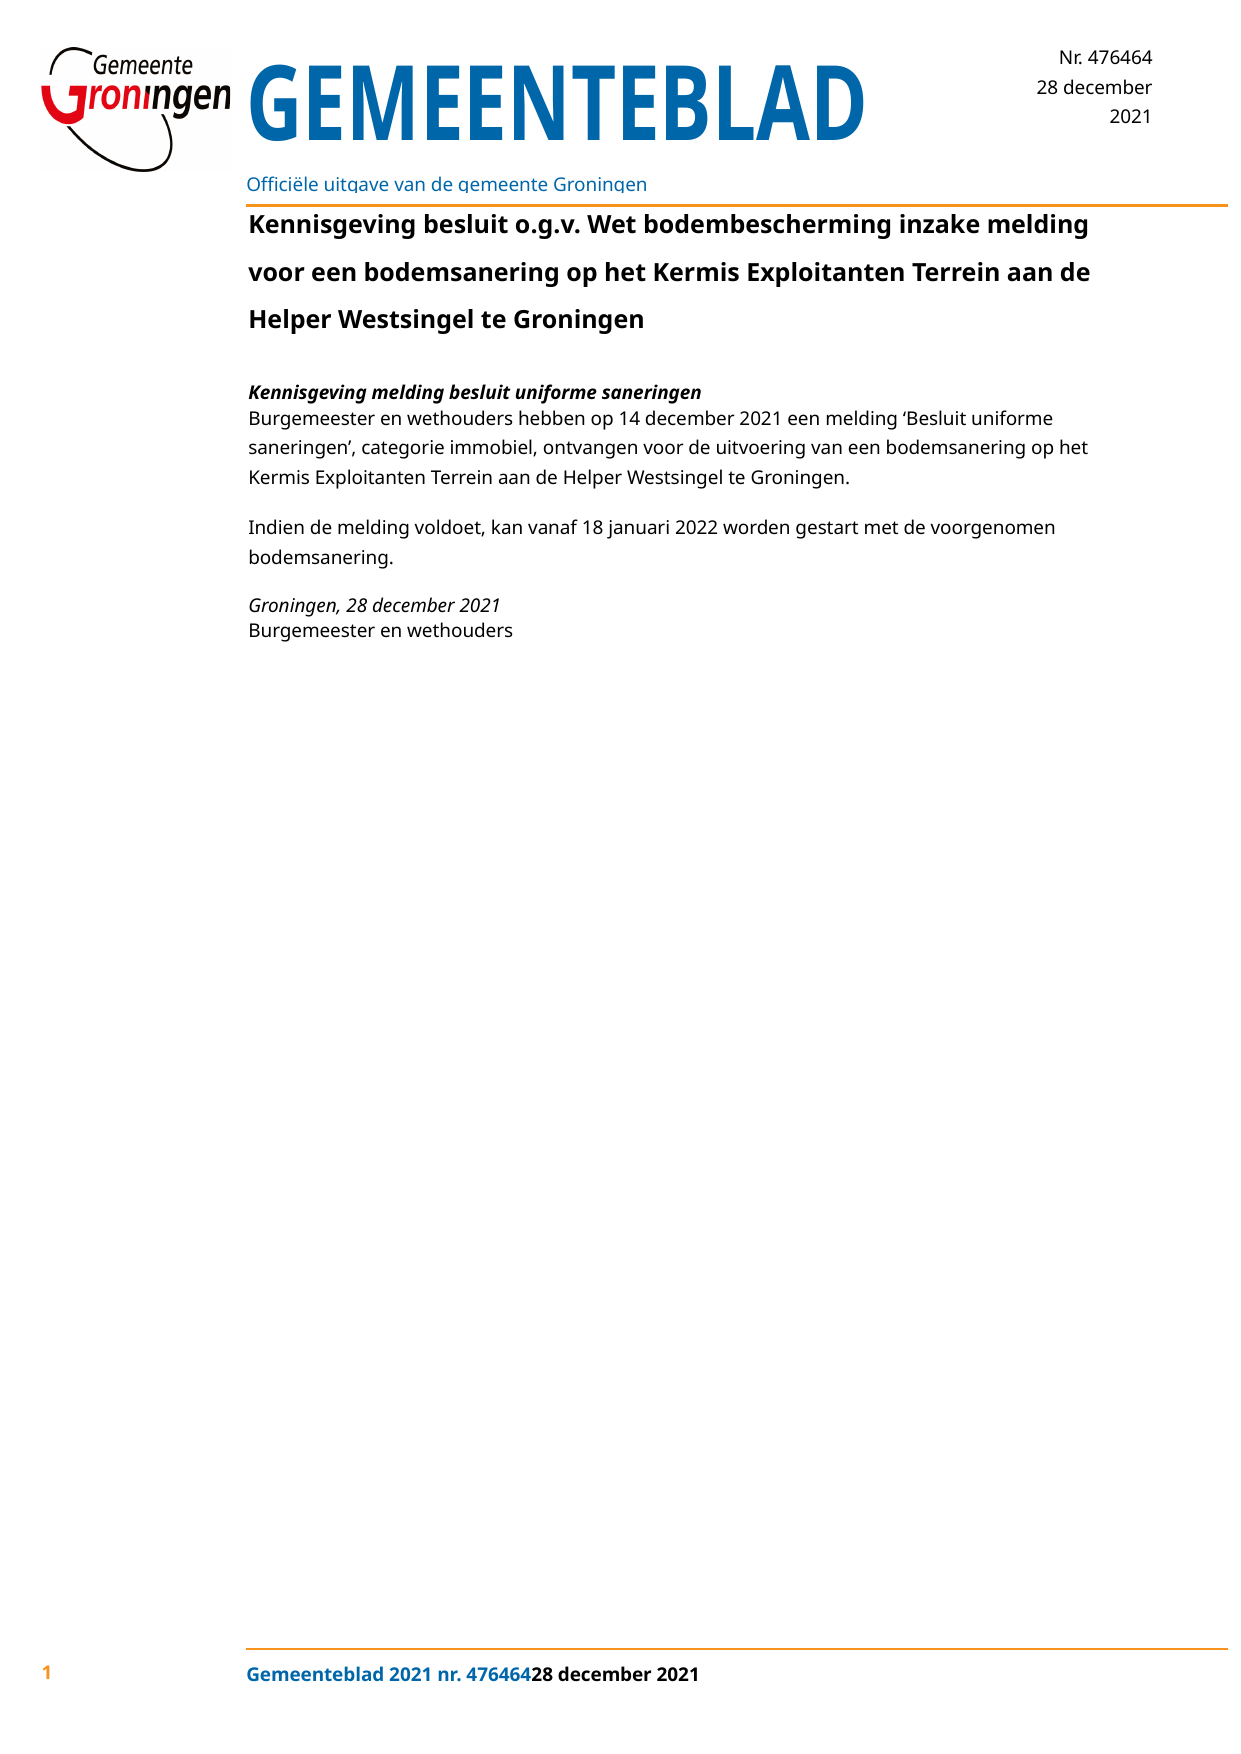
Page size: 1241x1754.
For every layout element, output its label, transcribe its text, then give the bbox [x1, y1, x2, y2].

text Groningen, 28 december 2021 [248, 592, 1152, 617]
text Burgemeester en wethouders hebben op 14 december 2021 een melding ‘Besluit uniforme saneringen’, categorie immobiel, ontvangen voor de uitvoering van een bodemsanering op het Kermis Exploitanten Terrein aan de Helper Westsingel te Groningen. [248, 405, 1152, 490]
text Indien de melding voldoet, kan vanaf 18 januari 2022 worden gestart met de voorgenomen bodemsanering. [248, 514, 1152, 570]
text Kennisgeving melding besluit uniforme saneringen [248, 379, 1152, 405]
picture [41, 47, 231, 172]
text Burgemeester en wethouders [248, 617, 1152, 643]
text Kennisgeving besluit o.g.v. Wet bodembescherming inzake melding voor een bodemsanering op het Kermis Exploitanten Terrein aan de Helper Westsingel te Groningen [248, 207, 1152, 336]
